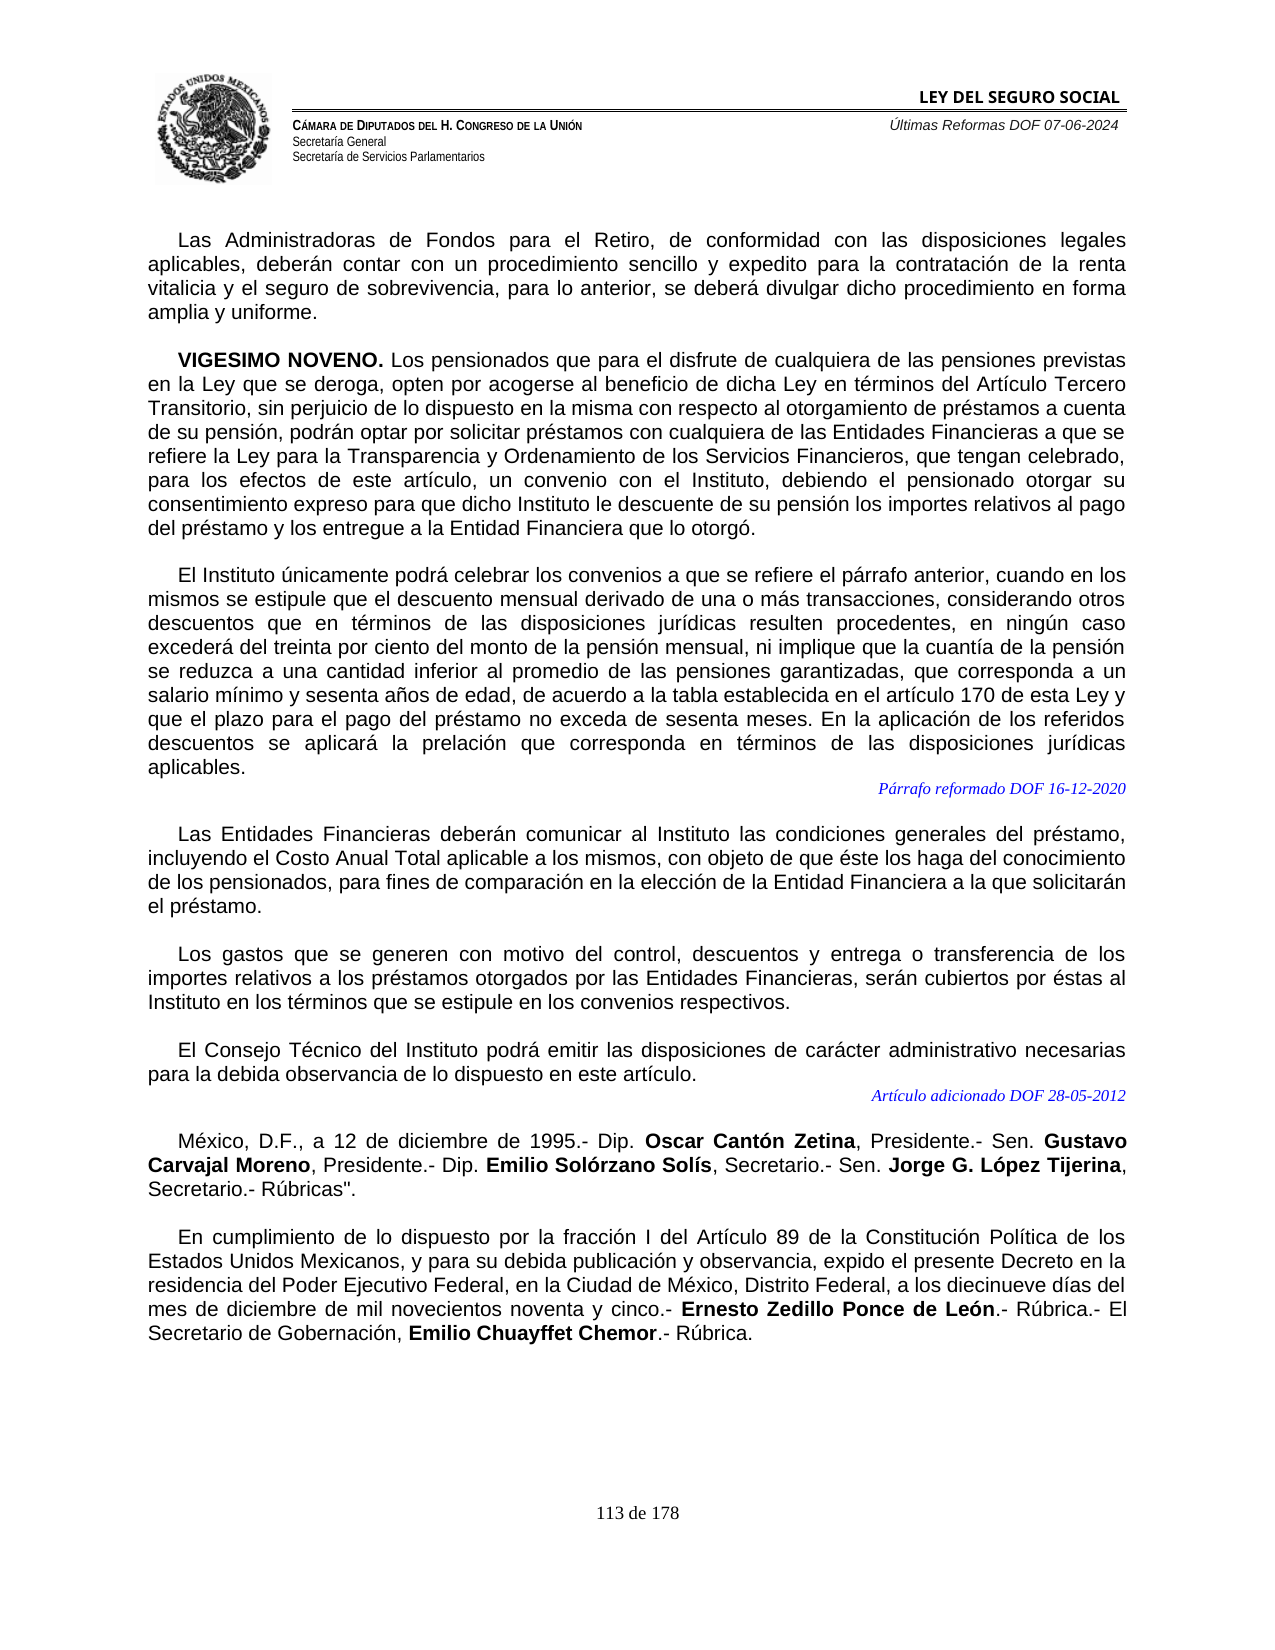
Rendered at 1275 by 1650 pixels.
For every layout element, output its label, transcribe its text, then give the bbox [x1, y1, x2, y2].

text Los gastos que se generen con motivo del control, descuentos y entrega o transferencia de los importes relativos a los préstamos otorgados por las Entidades Financieras, serán cubiertos por éstas al Instituto en los términos que se estipule en los convenios respectivos. [148, 942, 1127, 1014]
text Artículo adicionado DOF 28-05-2012 [148, 1086, 1127, 1105]
text Las Administradoras de Fondos para el Retiro, de conformidad con las disposiciones legales aplicables, deberán contar con un procedimiento sencillo y expedito para la contratación de la renta vitalicia y el seguro de sobrevivencia, para lo anterior, se deberá divulgar dicho procedimiento en forma amplia y uniforme. [148, 228, 1127, 324]
text El Consejo Técnico del Instituto podrá emitir las disposiciones de carácter administrativo necesarias para la debida observancia de lo dispuesto en este artículo. [148, 1038, 1127, 1086]
text VIGESIMO NOVENO. Los pensionados que para el disfrute de cualquiera de las pensiones previstas en la Ley que se deroga, opten por acogerse al beneficio de dicha Ley en términos del Artículo Tercero Transitorio, sin perjuicio de lo dispuesto en la misma con respecto al otorgamiento de préstamos a cuenta de su pensión, podrán optar por solicitar préstamos con cualquiera de las Entidades Financieras a que se refiere la Ley para la Transparencia y Ordenamiento de los Servicios Financieros, que tengan celebrado, para los efectos de este artículo, un convenio con el Instituto, debiendo el pensionado otorgar su consentimiento expreso para que dicho Instituto le descuente de su pensión los importes relativos al pago del préstamo y los entregue a la Entidad Financiera que lo otorgó. [148, 348, 1127, 539]
text En cumplimiento de lo dispuesto por la fracción I del Artículo 89 de la Constitución Política de los Estados Unidos Mexicanos, y para su debida publicación y observancia, expido el presente Decreto en la residencia del Poder Ejecutivo Federal, en la Ciudad de México, Distrito Federal, a los diecinueve días del mes de diciembre de mil novecientos noventa y cinco.- Ernesto Zedillo Ponce de León.- Rúbrica.- El Secretario de Gobernación, Emilio Chuayffet Chemor.- Rúbrica. [148, 1224, 1127, 1344]
text Las Entidades Financieras deberán comunicar al Instituto las condiciones generales del préstamo, incluyendo el Costo Anual Total aplicable a los mismos, con objeto de que éste los haga del conocimiento de los pensionados, para fines de comparación en la elección de la Entidad Financiera a la que solicitarán el préstamo. [148, 822, 1127, 918]
text El Instituto únicamente podrá celebrar los convenios a que se refiere el párrafo anterior, cuando en los mismos se estipule que el descuento mensual derivado de una o más transacciones, considerando otros descuentos que en términos de las disposiciones jurídicas resulten procedentes, en ningún caso excederá del treinta por ciento del monto de la pensión mensual, ni implique que la cuantía de la pensión se reduzca a una cantidad inferior al promedio de las pensiones garantizadas, que corresponda a un salario mínimo y sesenta años de edad, de acuerdo a la tabla establecida en el artículo 170 de esta Ley y que el plazo para el pago del préstamo no exceda de sesenta meses. En la aplicación de los referidos descuentos se aplicará la prelación que corresponda en términos de las disposiciones jurídicas aplicables. [148, 563, 1127, 779]
text Párrafo reformado DOF 16-12-2020 [148, 779, 1127, 798]
text México, D.F., a 12 de diciembre de 1995.- Dip. Oscar Cantón Zetina, Presidente.- Sen. Gustavo Carvajal Moreno, Presidente.- Dip. Emilio Solórzano Solís, Secretario.- Sen. Jorge G. López Tijerina, Secretario.- Rúbricas". [148, 1129, 1127, 1201]
